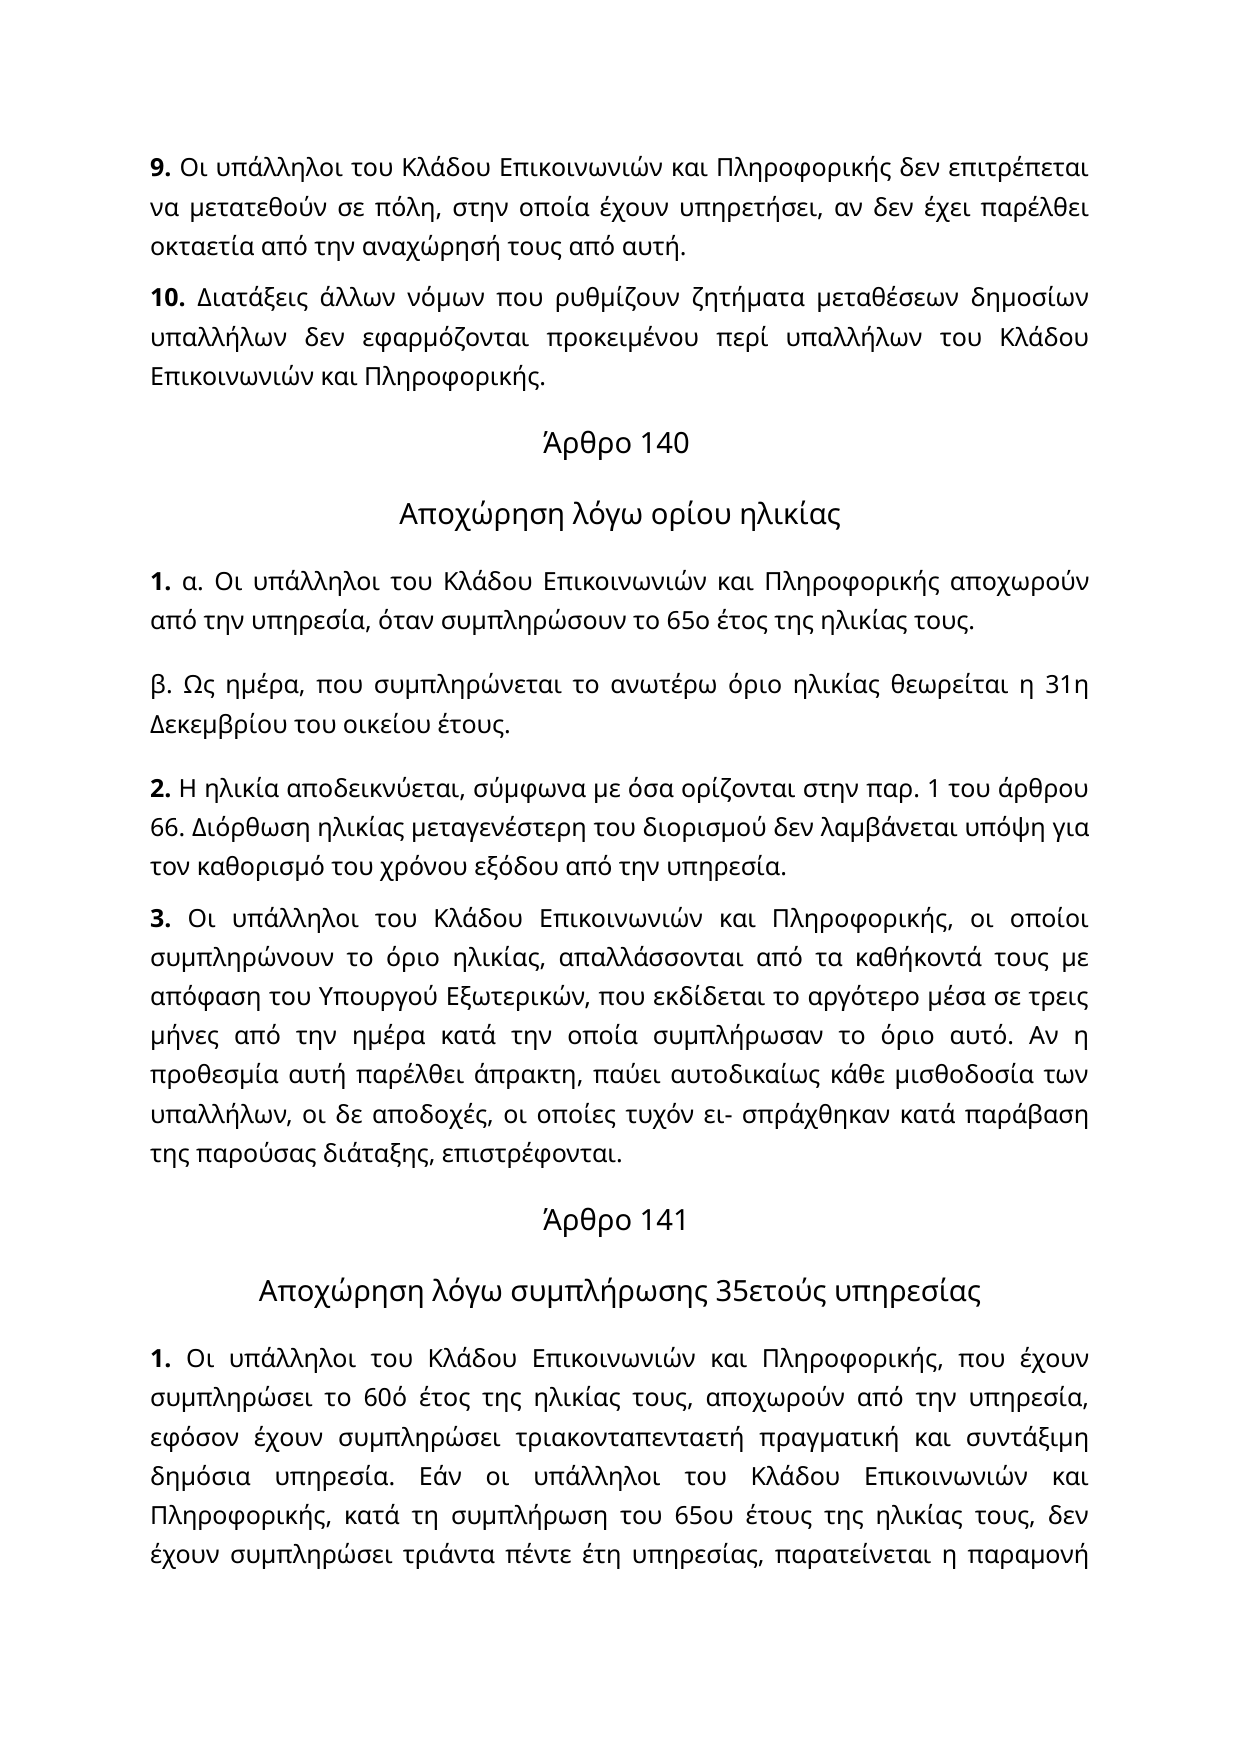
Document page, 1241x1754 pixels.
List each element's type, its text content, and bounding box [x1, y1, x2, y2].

text 1. α. Οι υπάλληλοι του Κλάδου Επικοινωνιών και Πληροφορικής αποχωρούν από την υπηρεσία, όταν συμπληρώσουν το 65ο έτος της ηλικίας τους. [150, 564, 1090, 637]
subtitle Άρθρο 141 [150, 1199, 1090, 1239]
text 3. Οι υπάλληλοι του Κλάδου Επικοινωνιών και Πληροφορικής, οι οποίοι συμπληρώνουν το όριο ηλικίας, απαλλάσσονται από τα καθήκοντά τους με απόφαση του Υπουργού Εξωτερικών, που εκδίδεται το αργότερο μέσα σε τρεις μήνες από την ημέρα κατά την οποία συμπλήρωσαν το όριο αυτό. Αν η προθεσμία αυτή παρέλθει άπρακτη, παύει αυτοδικαίως κάθε μισθοδοσία των υπαλλήλων, οι δε αποδοχές, οι οποίες τυχόν ει- σπράχθηκαν κατά παράβαση της παρούσας διάταξης, επιστρέφονται. [150, 900, 1090, 1169]
text β. Ως ημέρα, που συμπληρώνεται το ανωτέρω όριο ηλικίας θεωρείται η 31η Δεκεμβρίου του οικείου έτους. [150, 667, 1090, 740]
text 2. Η ηλικία αποδεικνύεται, σύμφωνα με όσα ορίζονται στην παρ. 1 του άρθρου 66. Διόρθωση ηλικίας μεταγενέστερη του διορισμού δεν λαμβάνεται υπόψη για τον καθορισμό του χρόνου εξόδου από την υπηρεσία. [150, 770, 1090, 883]
subtitle Αποχώρηση λόγω ορίου ηλικίας [150, 493, 1090, 533]
text 9. Οι υπάλληλοι του Κλάδου Επικοινωνιών και Πληροφορικής δεν επιτρέπεται να μετατεθούν σε πόλη, στην οποία έχουν υπηρετήσει, αν δεν έχει παρέλθει οκταετία από την αναχώρησή τους από αυτή. [150, 150, 1090, 262]
text 10. Διατάξεις άλλων νόμων που ρυθμίζουν ζητήματα μεταθέσεων δημοσίων υπαλλήλων δεν εφαρμόζονται προκειμένου περί υπαλλήλων του Κλάδου Επικοινωνιών και Πληροφορικής. [150, 280, 1090, 392]
text 1. Οι υπάλληλοι του Κλάδου Επικοινωνιών και Πληροφορικής, που έχουν συμπληρώσει το 60ό έτος της ηλικίας τους, αποχωρούν από την υπηρεσία, εφόσον έχουν συμπληρώσει τριακονταπενταετή πραγματική και συντάξιμη δημόσια υπηρεσία. Εάν οι υπάλληλοι του Κλάδου Επικοινωνιών και Πληροφορικής, κατά τη συμπλήρωση του 65ου έτους της ηλικίας τους, δεν έχουν συμπληρώσει τριάντα πέντε έτη υπηρεσίας, παρατείνεται η παραμονή [150, 1341, 1090, 1571]
subtitle Άρθρο 140 [150, 422, 1090, 462]
subtitle Αποχώρηση λόγω συμπλήρωσης 35ετούς υπηρεσίας [150, 1270, 1090, 1310]
